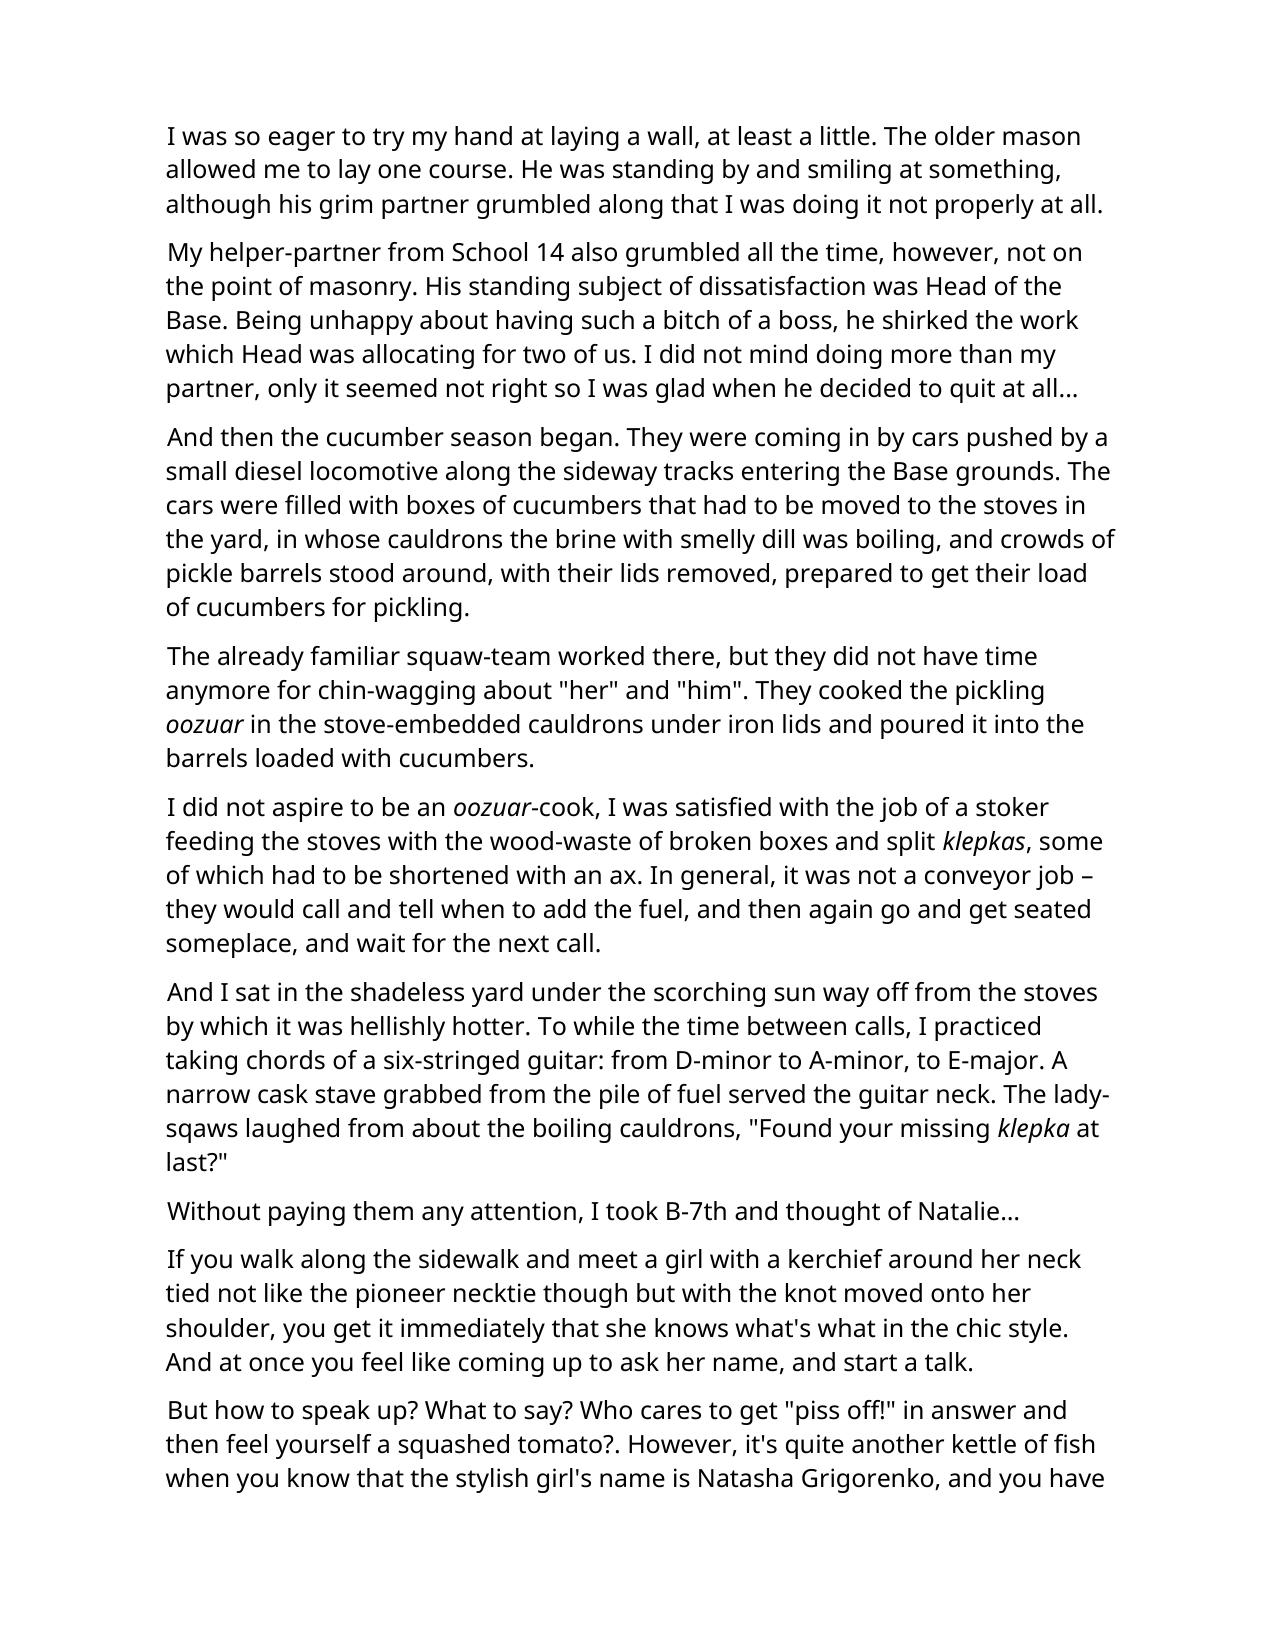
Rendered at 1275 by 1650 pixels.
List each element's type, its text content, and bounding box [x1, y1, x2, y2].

text And I sat in the shadeless yard under the scorching sun way off from the stoves by which it was hellishly hotter. To while the time between calls, I practiced taking chords of a six-stringed guitar: from D-minor to A-minor, to E-major. A narrow cask stave grabbed from the pile of fuel served the guitar neck. The lady-sqaws laughed from about the boiling cauldrons, "Found your missing klepka at last?" [165, 974, 1118, 1179]
text But how to speak up? What to say? Who cares to get "piss off!" in answer and then feel yourself a squashed tomato?. However, it's quite another kettle of fish when you know that the stylish girl's name is Natasha Grigorenko, and you have [165, 1393, 1118, 1495]
text I was so eager to try my hand at laying a wall, at least a little. The older mason allowed me to lay one course. He was standing by and smiling at something, although his grim partner grumbled along that I was doing it not properly at all. [165, 118, 1118, 220]
text And then the cucumber season began. They were coming in by cars pushed by a small diesel locomotive along the sideway tracks entering the Base grounds. The cars were filled with boxes of cucumbers that had to be moved to the stoves in the yard, in whose cauldrons the brine with smelly dill was boiling, and crowds of pickle barrels stood around, with their lids removed, prepared to get their load of cucumbers for pickling. [165, 420, 1118, 624]
text I did not aspire to be an oozuar-cook, I was satisfied with the job of a stoker feeding the stoves with the wood-waste of broken boxes and split klepkas, some of which had to be shortened with an ax. In general, it was not a conveyor job – they would call and tell when to add the fuel, and then again go and get seated someplace, and wait for the next call. [165, 789, 1118, 960]
text If you walk along the sidewalk and meet a girl with a kerchief around her neck tied not like the pioneer necktie though but with the knot moved onto her shoulder, you get it immediately that she knows what's what in the chic style. And at once you feel like coming up to ask her name, and start a talk. [165, 1242, 1118, 1378]
text Without paying them any attention, I took B-7th and thought of Natalie… [165, 1193, 1118, 1227]
text My helper-partner from School 14 also grumbled all the time, however, not on the point of masonry. His standing subject of dissatisfaction was Head of the Base. Being unhappy about having such a bitch of a boss, he shirked the work which Head was allocating for two of us. I did not mind doing more than my partner, only it seemed not right so I was glad when he decided to quit at all... [165, 235, 1118, 405]
text The already familiar squaw-team worked there, but they did not have time anymore for chin-wagging about "her" and "him". They cooked the pickling oozuar in the stove-embedded cauldrons under iron lids and poured it into the barrels loaded with cucumbers. [165, 639, 1118, 775]
